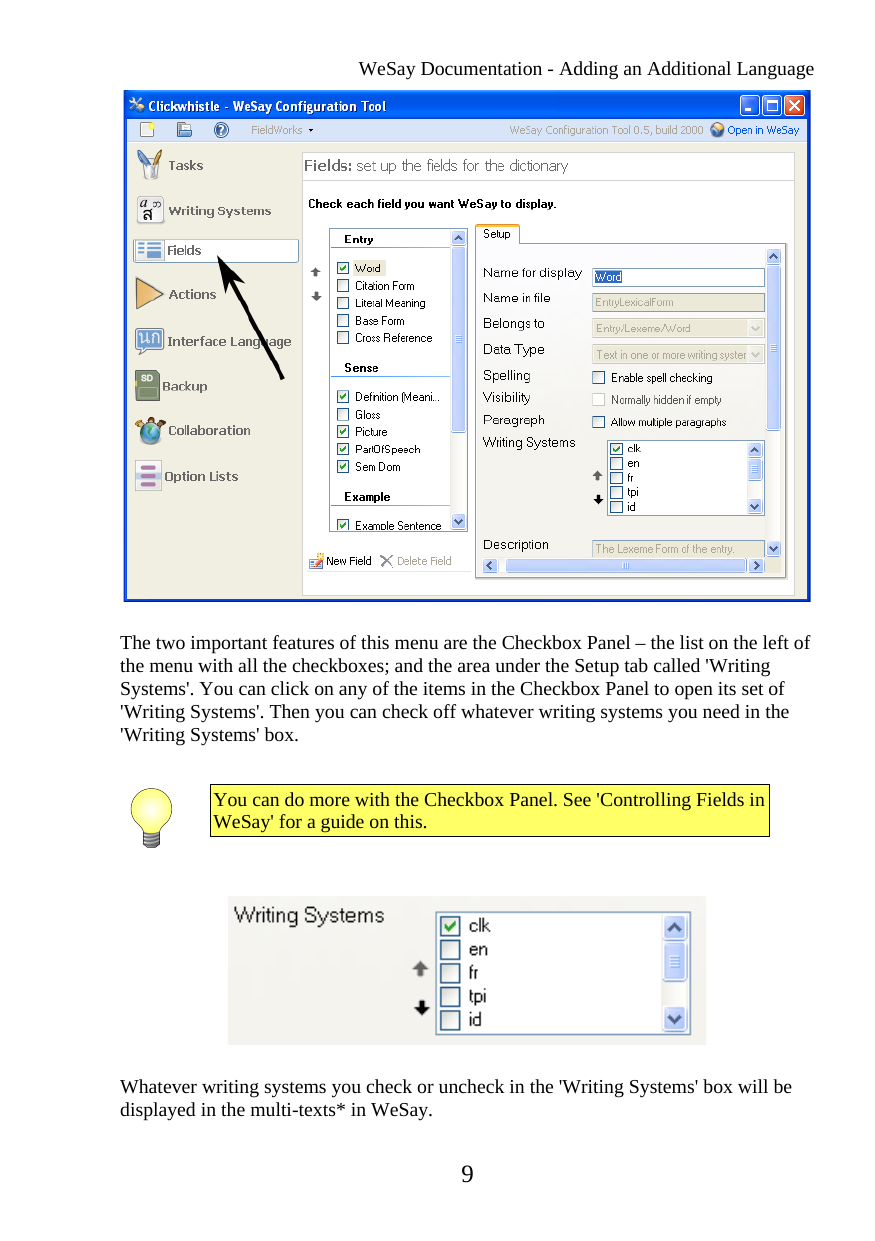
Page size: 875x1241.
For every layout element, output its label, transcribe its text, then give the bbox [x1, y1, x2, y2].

text Whatever writing systems you check or uncheck in the 'Writing Systems' box will be displayed in the multi-texts* in WeSay. [120, 866, 814, 1120]
text The two important features of this menu are the Checkbox Panel – the list on the left of the menu with all the checkboxes; and the area under the Setup tab called 'Writing Systems'. You can click on any of the items in the Checkbox Panel to open its set of 'Writing Systems'. Then you can check off whatever writing systems you need in the 'Writing Systems' box. [120, 90, 814, 745]
picture [120, 787, 181, 848]
picture [227, 896, 707, 1045]
picture [123, 90, 811, 602]
text You can do more with the Checkbox Panel. See 'Controlling Fields in WeSay' for a guide on this. [211, 785, 769, 836]
